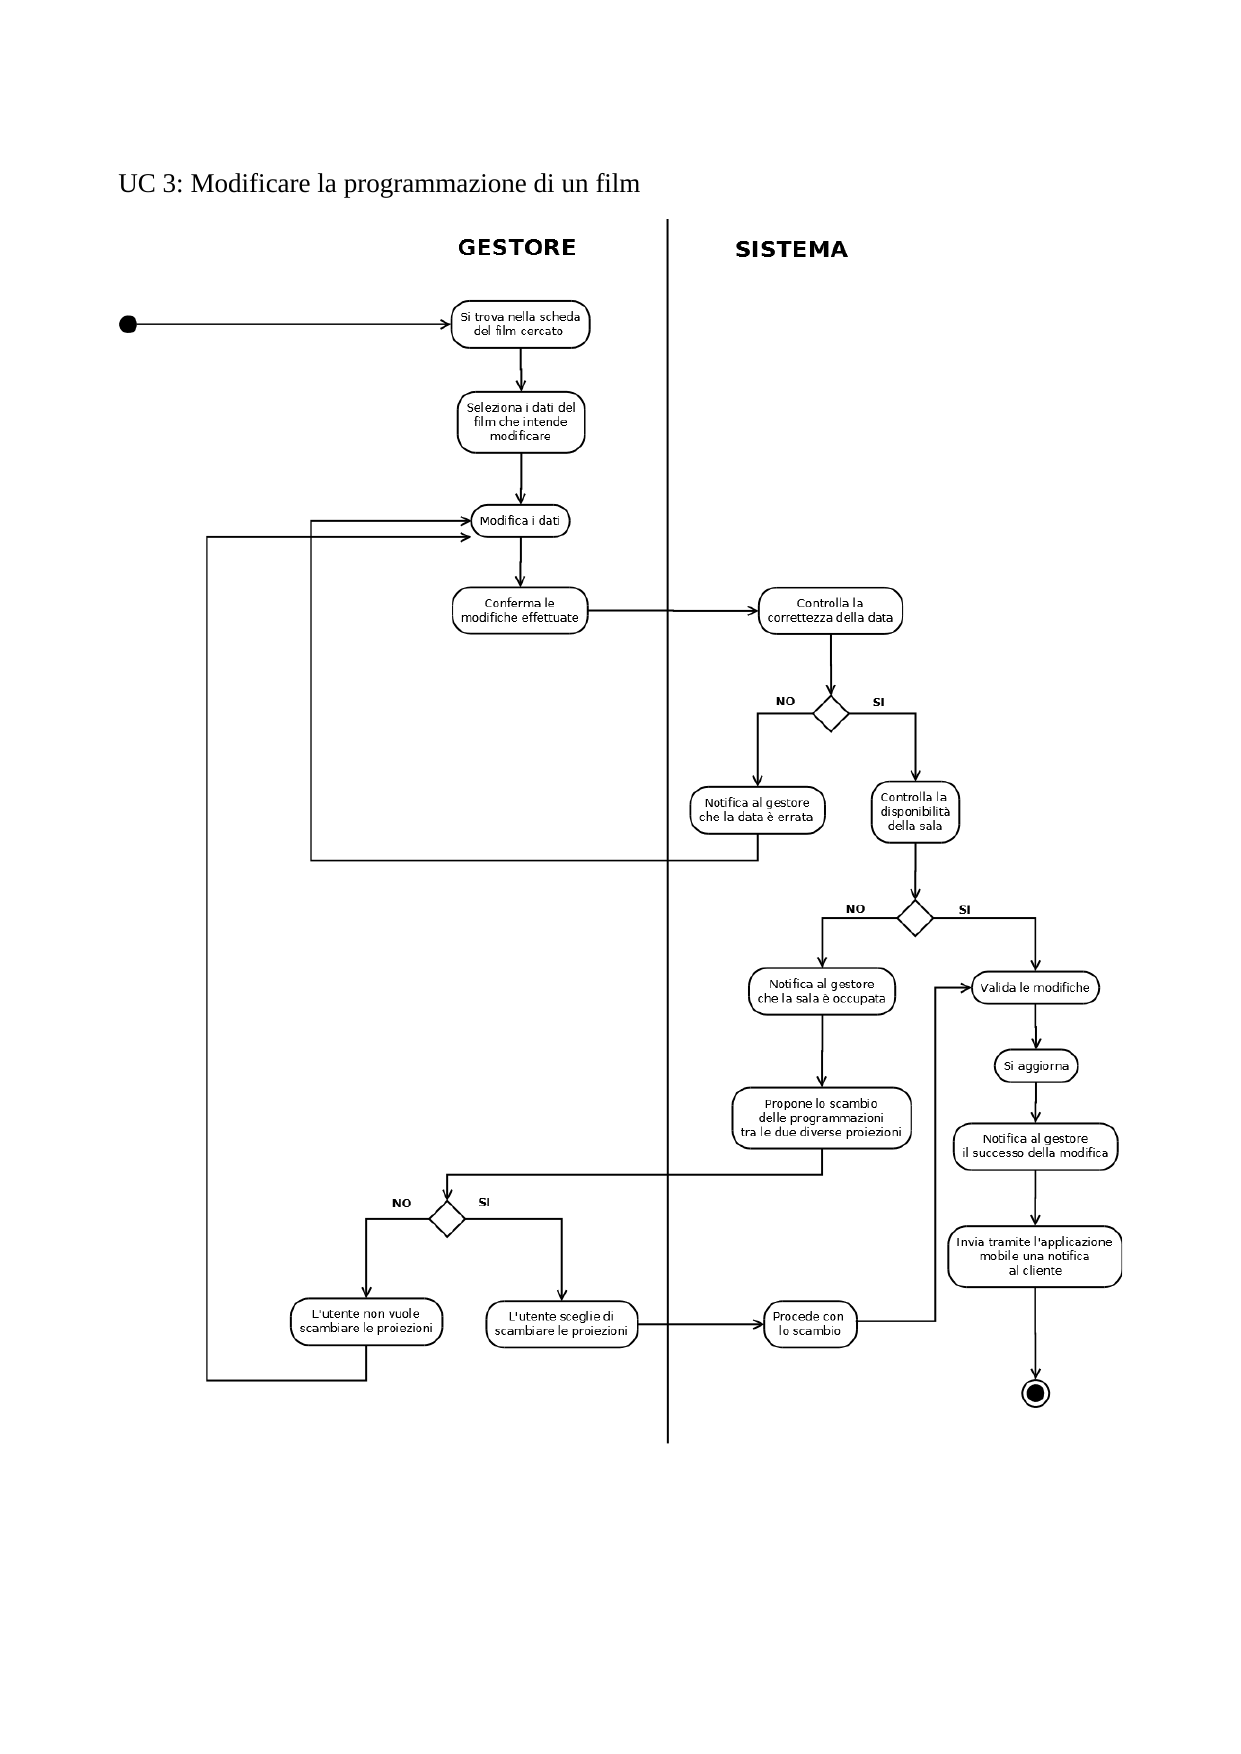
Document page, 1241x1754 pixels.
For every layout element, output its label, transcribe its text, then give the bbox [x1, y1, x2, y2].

picture [118, 219, 1123, 1444]
text UC 3: Modificare la programmazione di un film [118, 167, 1122, 198]
